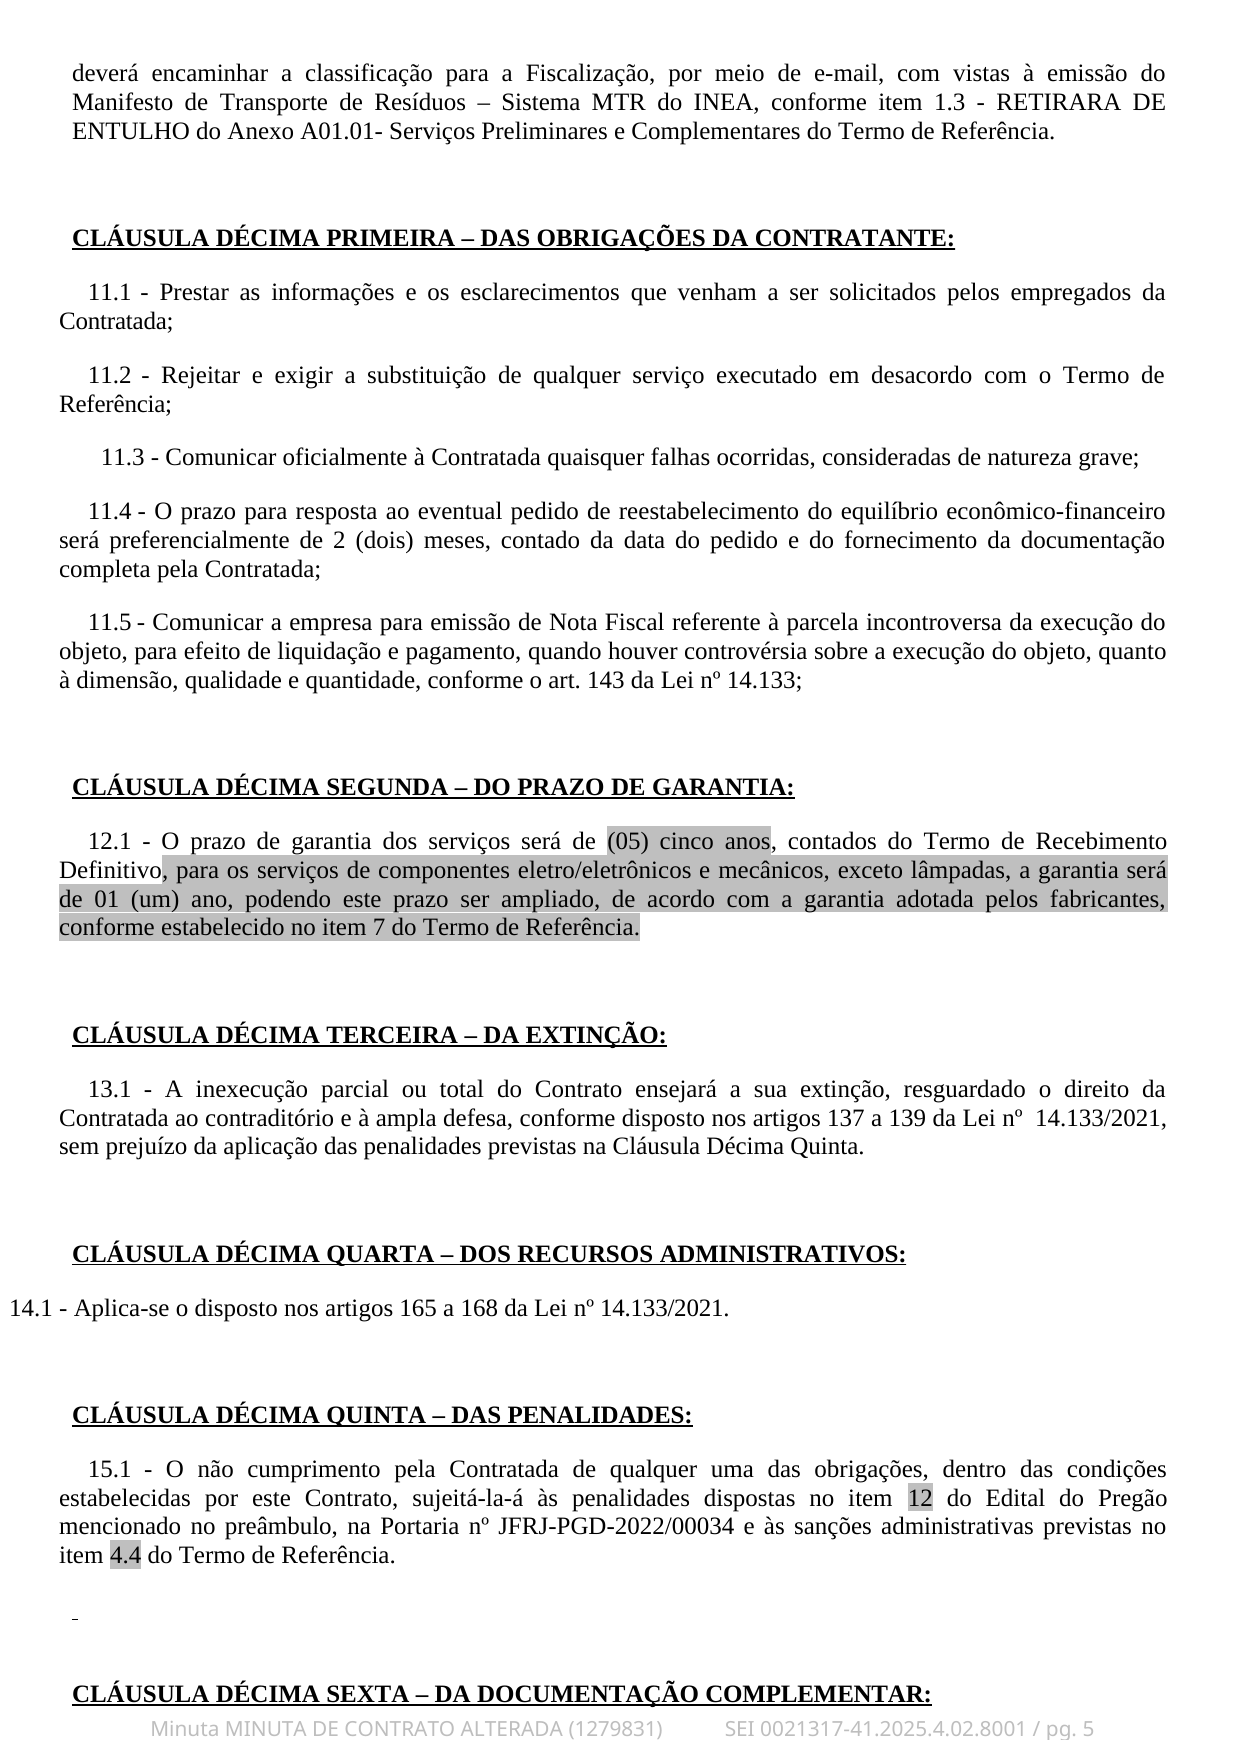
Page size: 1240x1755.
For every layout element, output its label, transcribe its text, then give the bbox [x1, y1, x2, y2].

list - Comunicar a empresa para emissão de Nota Fiscal referente à parcela incontroversa da execução do objeto, para efeito de liquidação e pagamento, quando houver controvérsia sobre a execução do objeto, quanto à dimensão, qualidade e quantidade, conforme o art. 143 da Lei nº 14.133; [59, 607, 1168, 694]
list - O prazo para resposta ao eventual pedido de reestabelecimento do equilíbrio econômico-financeiro será preferencialmente de 2 (dois) meses, contado da data do pedido e do fornecimento da documentação completa pela Contratada; [59, 496, 1167, 582]
list - Aplica-se o disposto nos artigos 165 a 168 da Lei nº 14.133/2021. [9, 1293, 1181, 1321]
subtitle CLÁUSULA DÉCIMA TERCEIRA – DA EXTINÇÃO: [72, 1020, 1181, 1049]
list - Comunicar oficialmente à Contratada quaisquer falhas ocorridas, consideradas de natureza grave; [101, 442, 1181, 471]
list - O prazo de garantia dos serviços será de (05) cinco anos, contados do Termo de Recebimento Definitivo, para os serviços de componentes eletro/eletrônicos e mecânicos, exceto lâmpadas, a garantia será de 01 (um) ano, podendo este prazo ser ampliado, de acordo com a garantia adotada pelos fabricantes, conforme estabelecido no item 7 do Termo de Referência. [59, 826, 1168, 941]
text deverá encaminhar a classificação para a Fiscalização, por meio de e-mail, com vistas à emissão do Manifesto de Transporte de Resíduos – Sistema MTR do INEA, conforme item 1.3 - RETIRARA DE ENTULHO do Anexo A01.01- Serviços Preliminares e Complementares do Termo de Referência. [72, 58, 1168, 145]
subtitle CLÁUSULA DÉCIMA QUARTA – DOS RECURSOS ADMINISTRATIVOS: [72, 1239, 1181, 1268]
list - Prestar as informações e os esclarecimentos que venham a ser solicitados pelos empregados da Contratada; [59, 277, 1167, 335]
subtitle CLÁUSULA DÉCIMA QUINTA – DAS PENALIDADES: [72, 1400, 1181, 1429]
list - O não cumprimento pela Contratada de qualquer uma das obrigações, dentro das condições estabelecidas por este Contrato, sujeitá-la-á às penalidades dispostas no item 12 do Edital do Pregão mencionado no preâmbulo, na Portaria nº JFRJ-PGD-2022/00034 e às sanções administrativas previstas no item 4.4 do Termo de Referência. [59, 1454, 1168, 1569]
subtitle CLÁUSULA DÉCIMA SEXTA – DA DOCUMENTAÇÃO COMPLEMENTAR: [72, 1679, 1181, 1708]
subtitle CLÁUSULA DÉCIMA SEGUNDA – DO PRAZO DE GARANTIA: [72, 772, 1181, 801]
list - Rejeitar e exigir a substituição de qualquer serviço executado em desacordo com o Termo de Referência; [59, 360, 1166, 417]
subtitle CLÁUSULA DÉCIMA PRIMEIRA – DAS OBRIGAÇÕES DA CONTRATANTE: [72, 223, 1181, 252]
list - A inexecução parcial ou total do Contrato ensejará a sua extinção, resguardado o direito da Contratada ao contraditório e à ampla defesa, conforme disposto nos artigos 137 a 139 da Lei nº 14.133/2021, sem prejuízo da aplicação das penalidades previstas na Cláusula Décima Quinta. [59, 1074, 1167, 1160]
